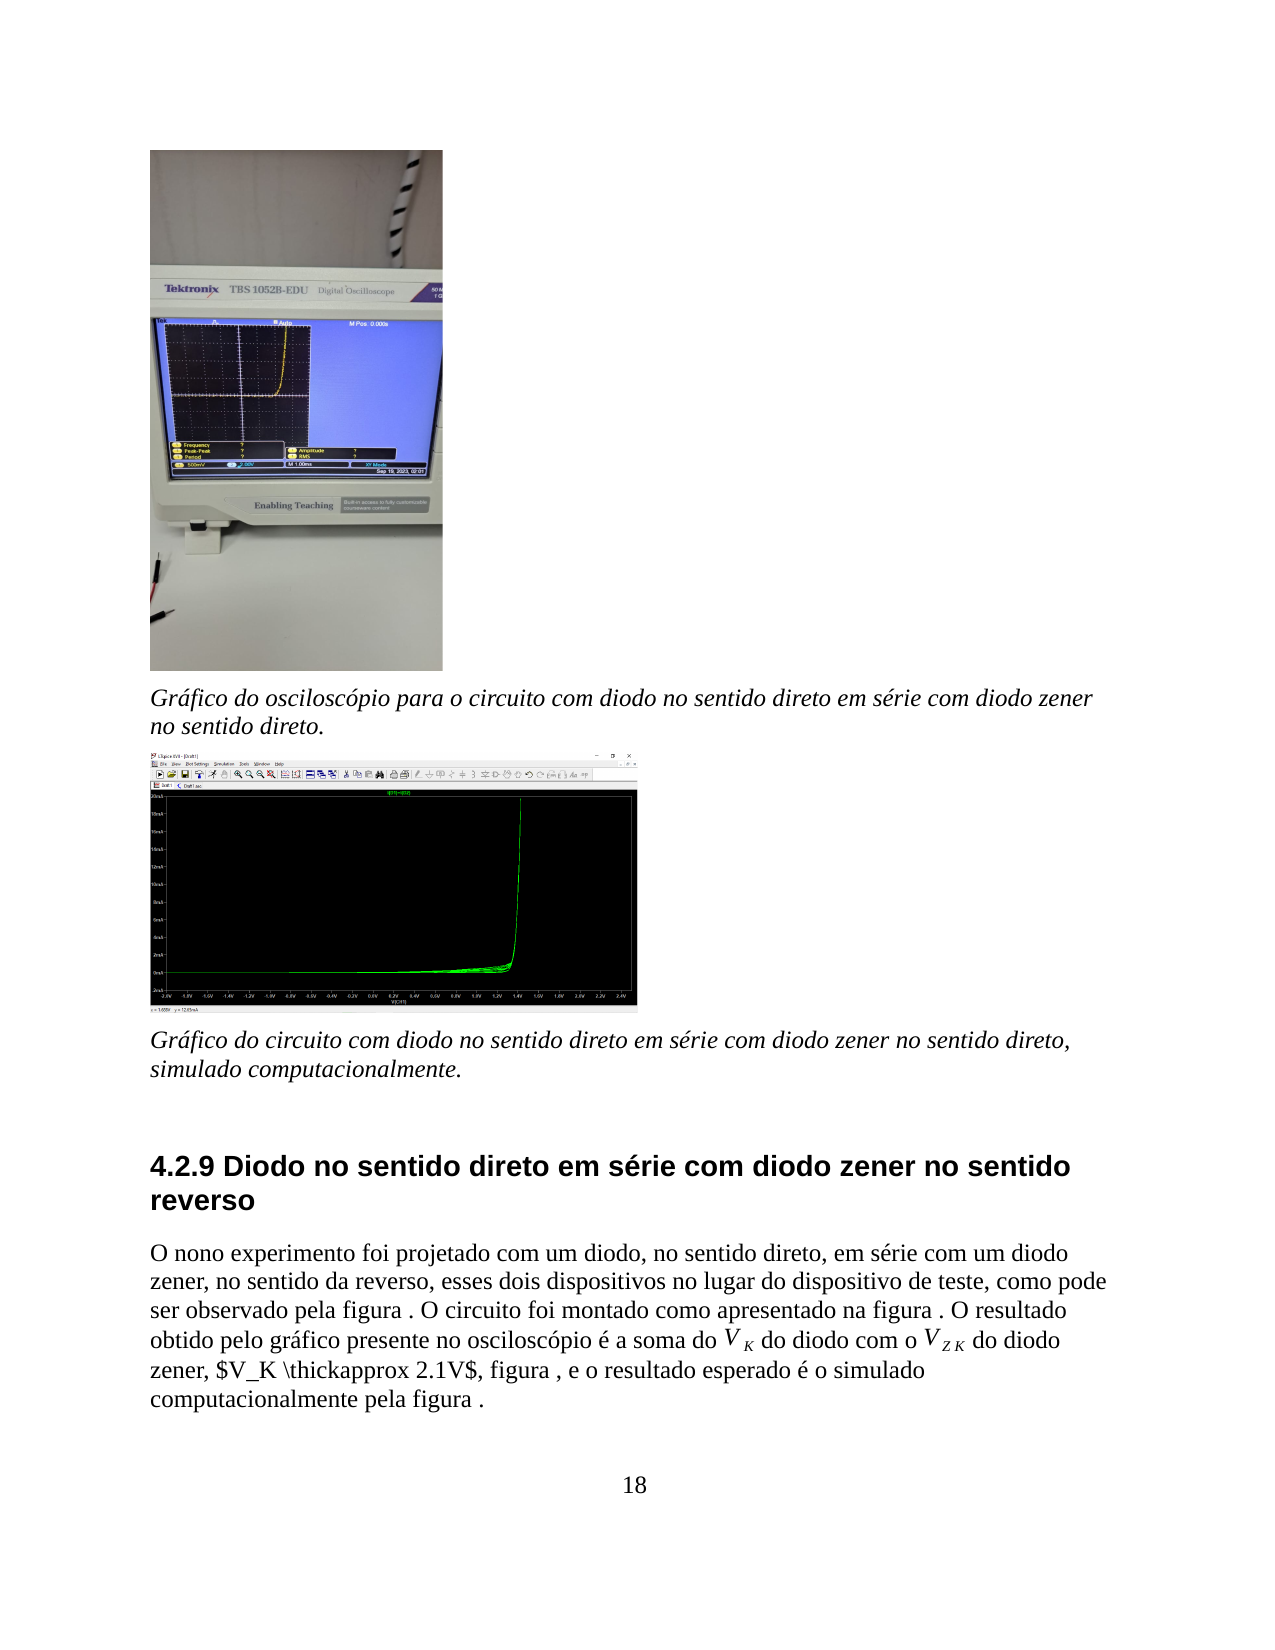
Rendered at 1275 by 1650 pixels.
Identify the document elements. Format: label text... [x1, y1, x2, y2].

picture [150, 752, 638, 1013]
picture [150, 150, 443, 671]
subtitle 4.2.9 Diodo no sentido direto em série com diodo zener no sentido reverso [150, 1149, 1125, 1216]
text Gráfico do osciloscópio para o circuito com diodo no sentido direto em série com diodo zener no sentido direto. [150, 683, 1125, 740]
text O nono experimento foi projetado com um diodo, no sentido direto, em série com um diodo zener, no sentido da reverso, esses dois dispositivos no lugar do dispositivo de teste, como pode ser observado pela figura . O circuito foi montado como apresentado na figura . O resultado obtido pelo gráfico presente no osciloscópio é a soma do do diodo com o do diodo zener, $V_K \thickapprox 2.1V$, figura , e o resultado esperado é o simulado computacionalmente pela figura . [150, 1238, 1125, 1413]
text Gráfico do circuito com diodo no sentido direto em série com diodo zener no sentido direto, simulado computacionalmente. [150, 1025, 1125, 1083]
